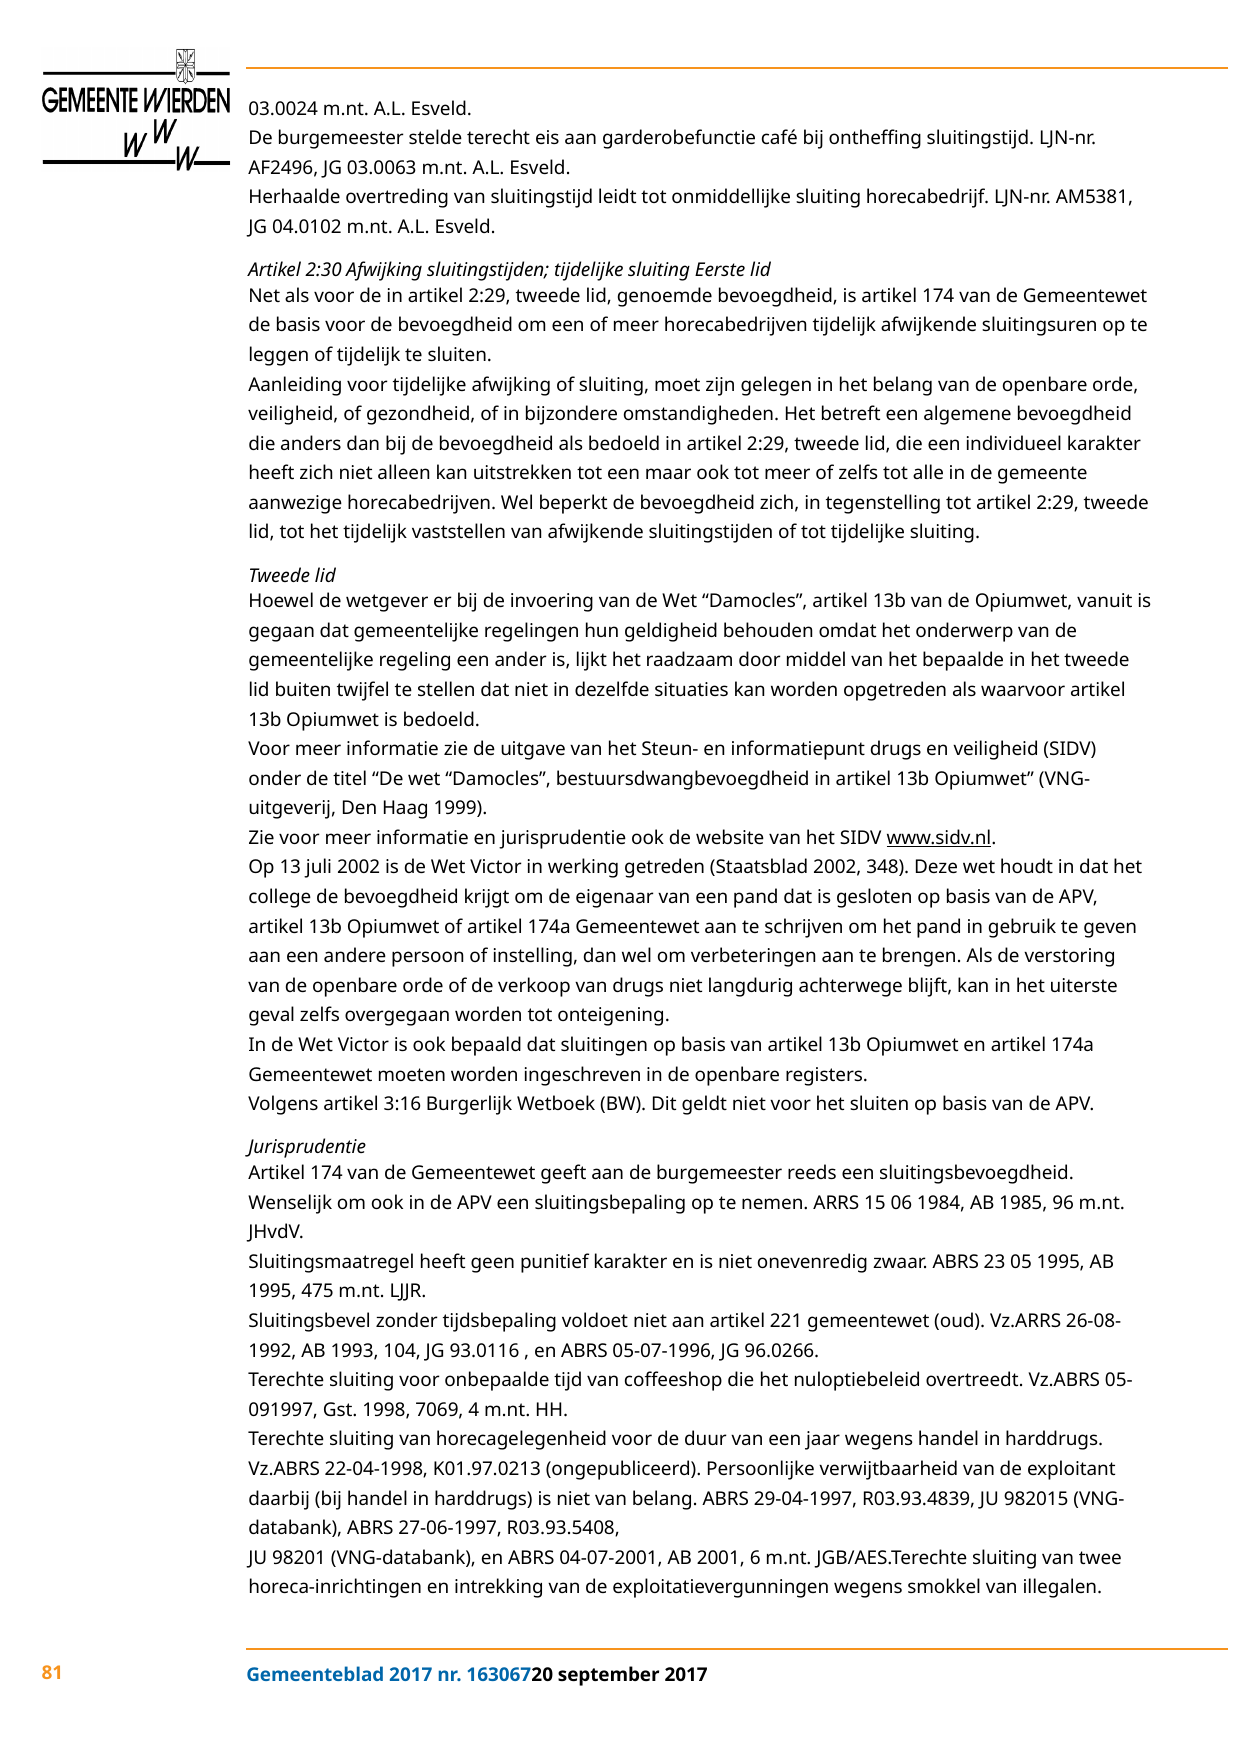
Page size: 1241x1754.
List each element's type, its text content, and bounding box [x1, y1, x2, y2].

text Artikel 174 van de Gemeentewet geeft aan de burgemeester reeds een sluitingsbevoegdheid. Wenselijk om ook in de APV een sluitingsbepaling op te nemen. ARRS 15 06 1984, AB 1985, 96 m.nt. JHvdV. [248, 1159, 1152, 1244]
text De burgemeester stelde terecht eis aan garderobefunctie café bij ontheffing sluitingstijd. LJN-nr. AF2496, JG 03.0063 m.nt. A.L. Esveld. [248, 124, 1152, 180]
text Terechte sluiting van horecagelegenheid voor de duur van een jaar wegens handel in harddrugs. Vz.ABRS 22-04-1998, K01.97.0213 (ongepubliceerd). Persoonlijke verwijtbaarheid van de exploitant daarbij (bij handel in harddrugs) is niet van belang. ABRS 29-04-1997, R03.93.4839, JU 982015 (VNG-databank), ABRS 27-06-1997, R03.93.5408, [248, 1426, 1152, 1540]
text Aanleiding voor tijdelijke afwijking of sluiting, moet zijn gelegen in het belang van de openbare orde, veiligheid, of gezondheid, of in bijzondere omstandigheden. Het betreft een algemene bevoegdheid die anders dan bij de bevoegdheid als bedoeld in artikel 2:29, tweede lid, die een individueel karakter heeft zich niet alleen kan uitstrekken tot een maar ook tot meer of zelfs tot alle in de gemeente aanwezige horecabedrijven. Wel beperkt de bevoegdheid zich, in tegenstelling tot artikel 2:29, tweede lid, tot het tijdelijk vaststellen van afwijkende sluitingstijden of tot tijdelijke sluiting. [248, 371, 1152, 544]
text Herhaalde overtreding van sluitingstijd leidt tot onmiddellijke sluiting horecabedrijf. LJN-nr. AM5381, JG 04.0102 m.nt. A.L. Esveld. [248, 183, 1152, 239]
text Op 13 juli 2002 is de Wet Victor in werking getreden (Staatsblad 2002, 348). Deze wet houdt in dat het college de bevoegdheid krijgt om de eigenaar van een pand dat is gesloten op basis van de APV, artikel 13b Opiumwet of artikel 174a Gemeentewet aan te schrijven om het pand in gebruik te geven aan een andere persoon of instelling, dan wel om verbeteringen aan te brengen. Als de verstoring van de openbare orde of de verkoop van drugs niet langdurig achterwege blijft, kan in het uiterste geval zelfs overgegaan worden tot onteigening. [248, 854, 1152, 1027]
text Jurisprudentie [248, 1133, 1152, 1159]
text Net als voor de in artikel 2:29, tweede lid, genoemde bevoegdheid, is artikel 174 van de Gemeentewet de basis voor de bevoegdheid om een of meer horecabedrijven tijdelijk afwijkende sluitingsuren op te leggen of tijdelijk te sluiten. [248, 282, 1152, 367]
picture [41, 47, 231, 172]
text Sluitingsbevel zonder tijdsbepaling voldoet niet aan artikel 221 gemeentewet (oud). Vz.ARRS 26-08-1992, AB 1993, 104, JG 93.0116 , en ABRS 05-07-1996, JG 96.0266. [248, 1307, 1152, 1362]
text Tweede lid [248, 562, 1152, 587]
text 03.0024 m.nt. A.L. Esveld. [248, 95, 1152, 121]
text In de Wet Victor is ook bepaald dat sluitingen op basis van artikel 13b Opiumwet en artikel 174a Gemeentewet moeten worden ingeschreven in de openbare registers. [248, 1031, 1152, 1087]
text Zie voor meer informatie en jurisprudentie ook de website van het SIDV www.sidv.nl. [248, 824, 1152, 850]
text JU 98201 (VNG-databank), en ABRS 04-07-2001, AB 2001, 6 m.nt. JGB/AES.Terechte sluiting van twee horeca-inrichtingen en intrekking van de exploitatievergunningen wegens smokkel van illegalen. [248, 1544, 1152, 1599]
text Sluitingsmaatregel heeft geen punitief karakter en is niet onevenredig zwaar. ABRS 23 05 1995, AB 1995, 475 m.nt. LJJR. [248, 1248, 1152, 1303]
text Voor meer informatie zie de uitgave van het Steun- en informatiepunt drugs en veiligheid (SIDV) onder de titel “De wet “Damocles”, bestuursdwangbevoegdheid in artikel 13b Opiumwet” (VNG-uitgeverij, Den Haag 1999). [248, 735, 1152, 820]
text Artikel 2:30 Afwijking sluitingstijden; tijdelijke sluiting Eerste lid [248, 256, 1152, 282]
text Volgens artikel 3:16 Burgerlijk Wetboek (BW). Dit geldt niet voor het sluiten op basis van de APV. [248, 1090, 1152, 1116]
text Hoewel de wetgever er bij de invoering van de Wet “Damocles”, artikel 13b van de Opiumwet, vanuit is gegaan dat gemeentelijke regelingen hun geldigheid behouden omdat het onderwerp van de gemeentelijke regeling een ander is, lijkt het raadzaam door middel van het bepaalde in het tweede lid buiten twijfel te stellen dat niet in dezelfde situaties kan worden opgetreden als waarvoor artikel 13b Opiumwet is bedoeld. [248, 587, 1152, 732]
text Terechte sluiting voor onbepaalde tijd van coffeeshop die het nuloptiebeleid overtreedt. Vz.ABRS 05-091997, Gst. 1998, 7069, 4 m.nt. HH. [248, 1366, 1152, 1422]
